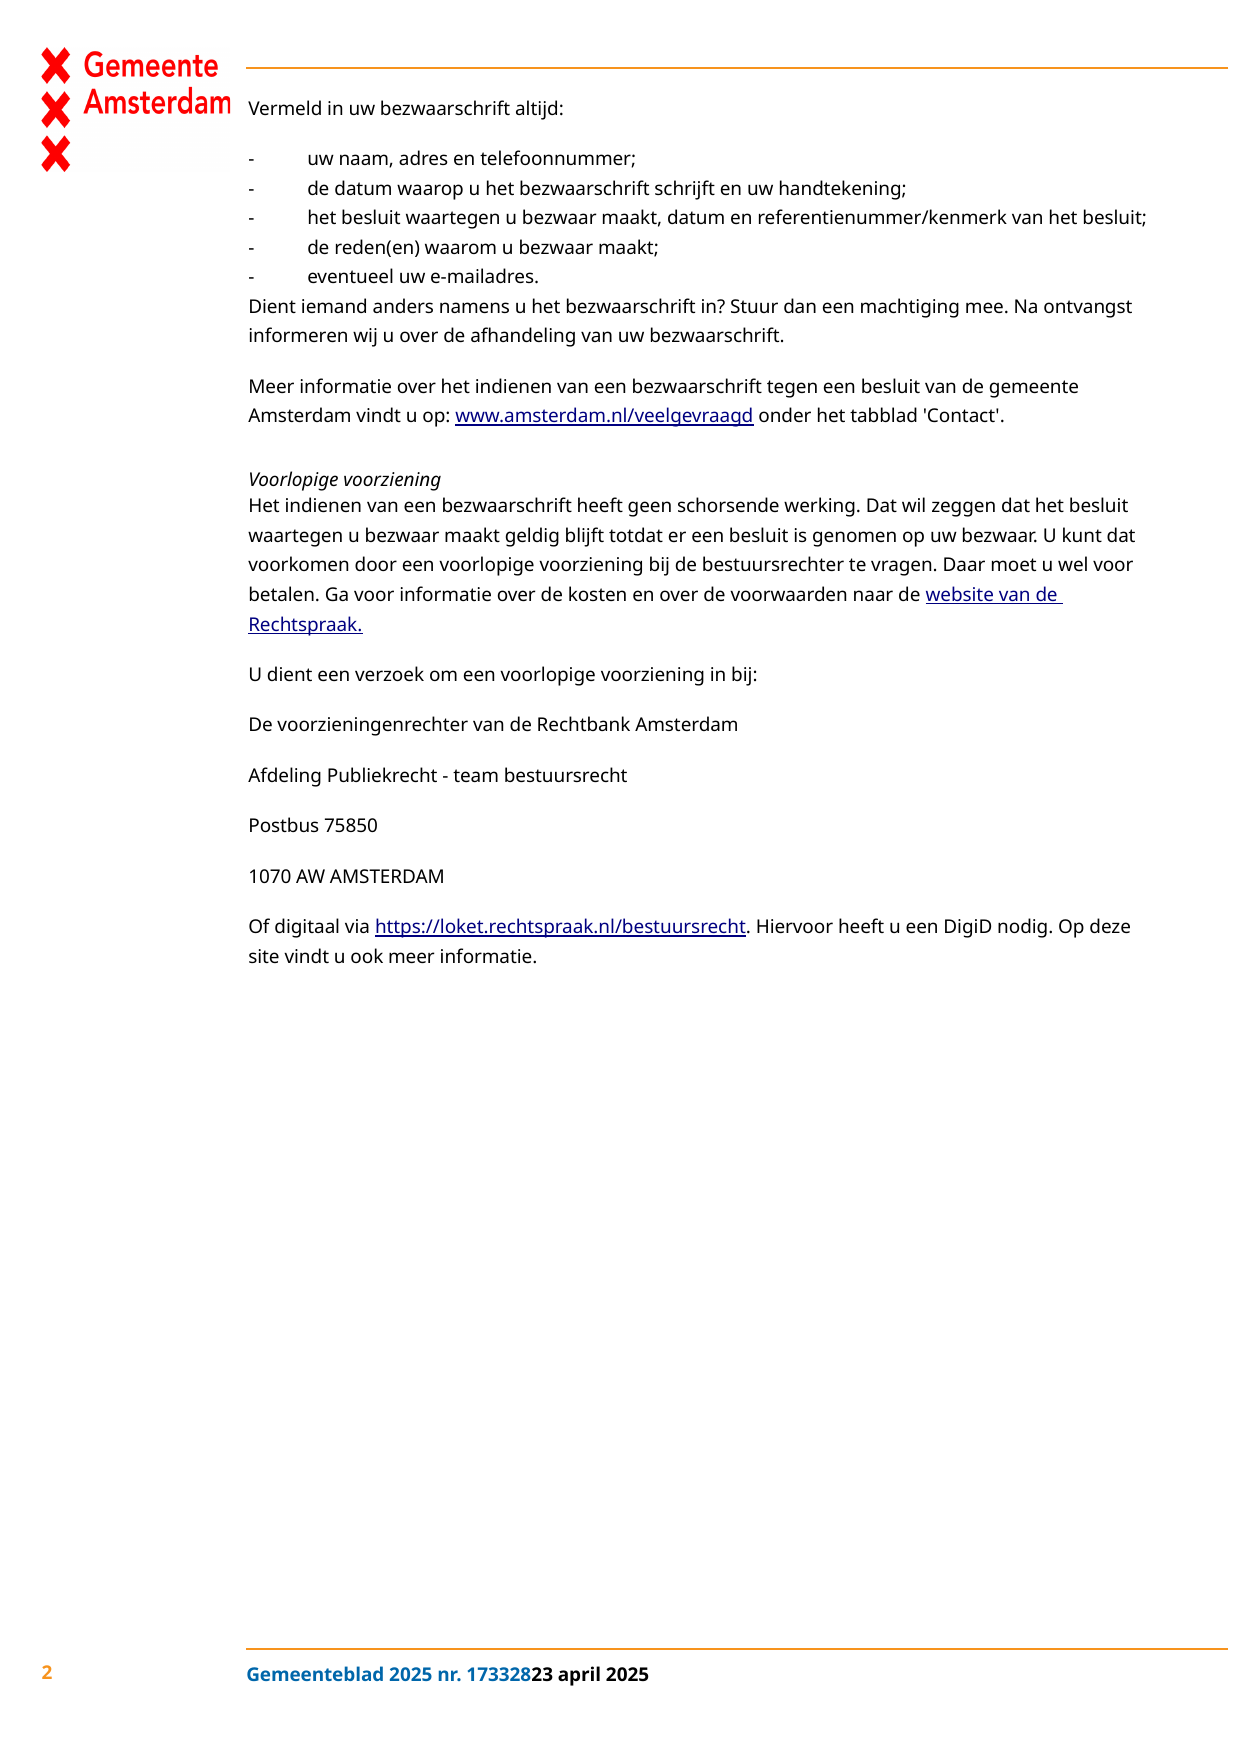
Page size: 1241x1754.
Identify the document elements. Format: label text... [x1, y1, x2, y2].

text Afdeling Publiekrecht - team bestuursrecht [248, 762, 1152, 788]
text U dient een verzoek om een voorlopige voorziening in bij: [248, 661, 1152, 687]
list eventueel uw e-mailadres. [248, 263, 1152, 289]
text Postbus 75850 [248, 812, 1152, 838]
text Het indienen van een bezwaarschrift heeft geen schorsende werking. Dat wil zeggen dat het besluit waartegen u bezwaar maakt geldig blijft totdat er een besluit is genomen op uw bezwaar. U kunt dat voorkomen door een voorlopige voorziening bij de bestuursrechter te vragen. Daar moet u wel voor betalen. Ga voor informatie over de kosten en over de voorwaarden naar de website van de Rechtspraak. [248, 492, 1152, 636]
text Of digitaal via https://loket.rechtspraak.nl/bestuursrecht. Hiervoor heeft u een DigiD nodig. Op deze site vindt u ook meer informatie. [248, 913, 1152, 968]
text Vermeld in uw bezwaarschrift altijd: [248, 95, 1152, 121]
text Voorlopige voorziening [248, 467, 1152, 492]
text 1070 AW AMSTERDAM [248, 863, 1152, 888]
list het besluit waartegen u bezwaar maakt, datum en referentienummer/kenmerk van het besluit; [248, 204, 1152, 230]
list de reden(en) waarom u bezwaar maakt; [248, 234, 1152, 260]
list uw naam, adres en telefoonnummer; [248, 145, 1152, 171]
text De voorzieningenrechter van de Rechtbank Amsterdam [248, 712, 1152, 737]
list de datum waarop u het bezwaarschrift schrijft en uw handtekening; [248, 175, 1152, 201]
text Dient iemand anders namens u het bezwaarschrift in? Stuur dan een machtiging mee. Na ontvangst informeren wij u over de afhandeling van uw bezwaarschrift. [248, 293, 1152, 348]
picture [41, 47, 231, 172]
text Meer informatie over het indienen van een bezwaarschrift tegen een besluit van de gemeente Amsterdam vindt u op: www.amsterdam.nl/veelgevraagd onder het tabblad 'Contact'. [248, 373, 1152, 428]
